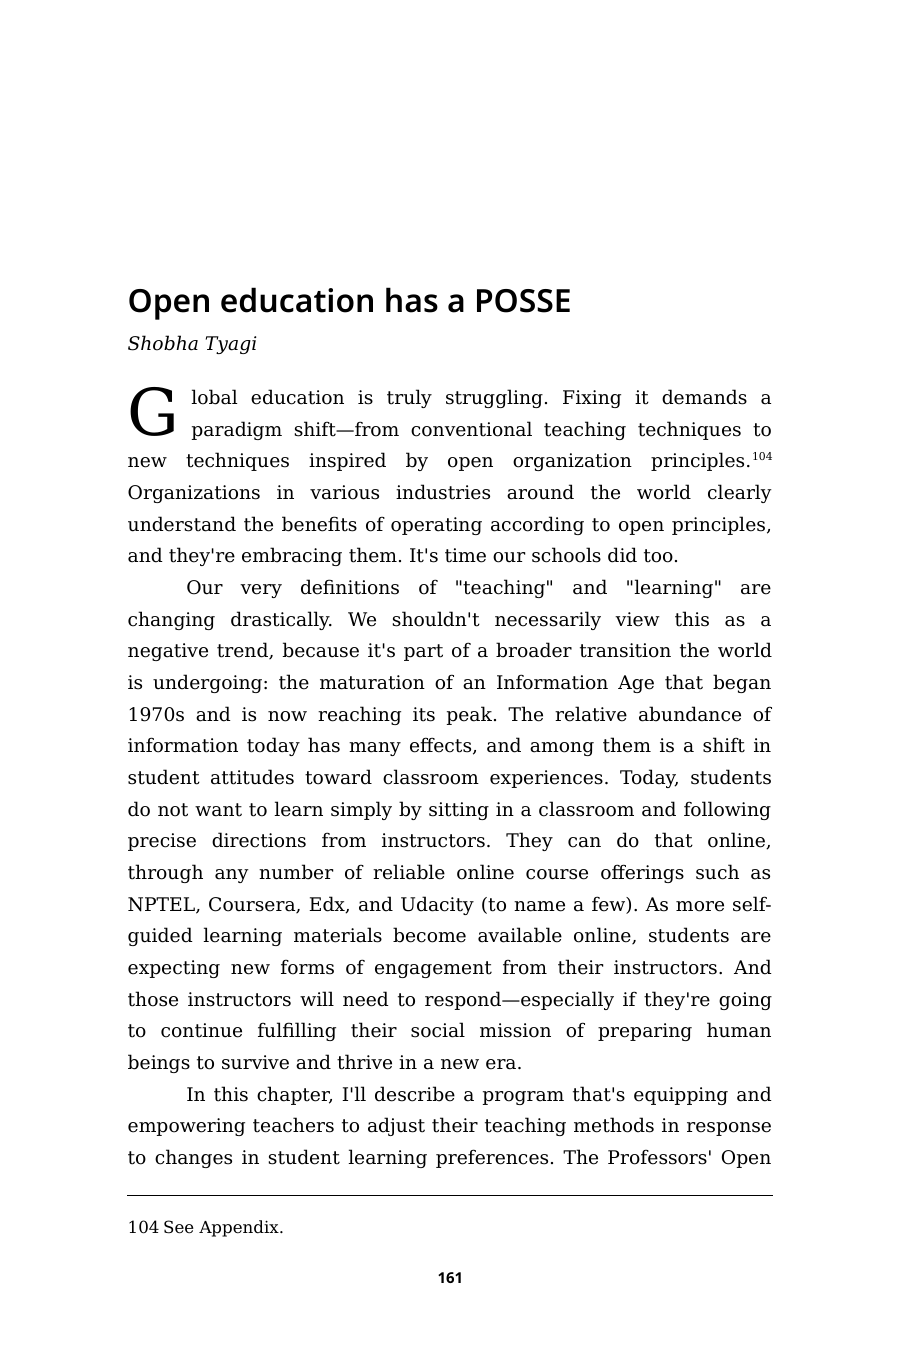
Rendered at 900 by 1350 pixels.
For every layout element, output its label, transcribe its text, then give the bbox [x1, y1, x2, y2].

text Our very definitions of "teaching" and "learning" are changing drastically. We shouldn't necessarily view this as a negative trend, because it's part of a broader transition the world is undergoing: the maturation of an Information Age that began 1970s and is now reaching its peak. The relative abundance of information today has many effects, and among them is a shift in student attitudes toward classroom experiences. Today, students do not want to learn simply by sitting in a classroom and following precise directions from instructors. They can do that online, through any number of reliable online course offerings such as NPTEL, Coursera, Edx, and Udacity (to name a few). As more self-guided learning materials become available online, students are expecting new forms of engagement from their instructors. And those instructors will need to respond—especially if they're going to continue fulfilling their social mission of preparing human beings to survive and thrive in a new era. [127, 577, 772, 1074]
text In this chapter, I'll describe a program that's equipping and empowering teachers to adjust their teaching methods in response to changes in student learning preferences. The Professors' Open [127, 1083, 772, 1169]
subtitle Open education has a POSSE [127, 283, 772, 320]
text Shobha Tyagi [127, 333, 772, 354]
text Global education is truly struggling. Fixing it demands a paradigm shift—from conventional teaching techniques to new techniques inspired by open organization principles. Organizations in various industries around the world clearly understand the benefits of operating according to open principles, and they're embracing them. It's time our schools did too. [127, 387, 772, 567]
text See Appendix. [127, 1218, 772, 1237]
